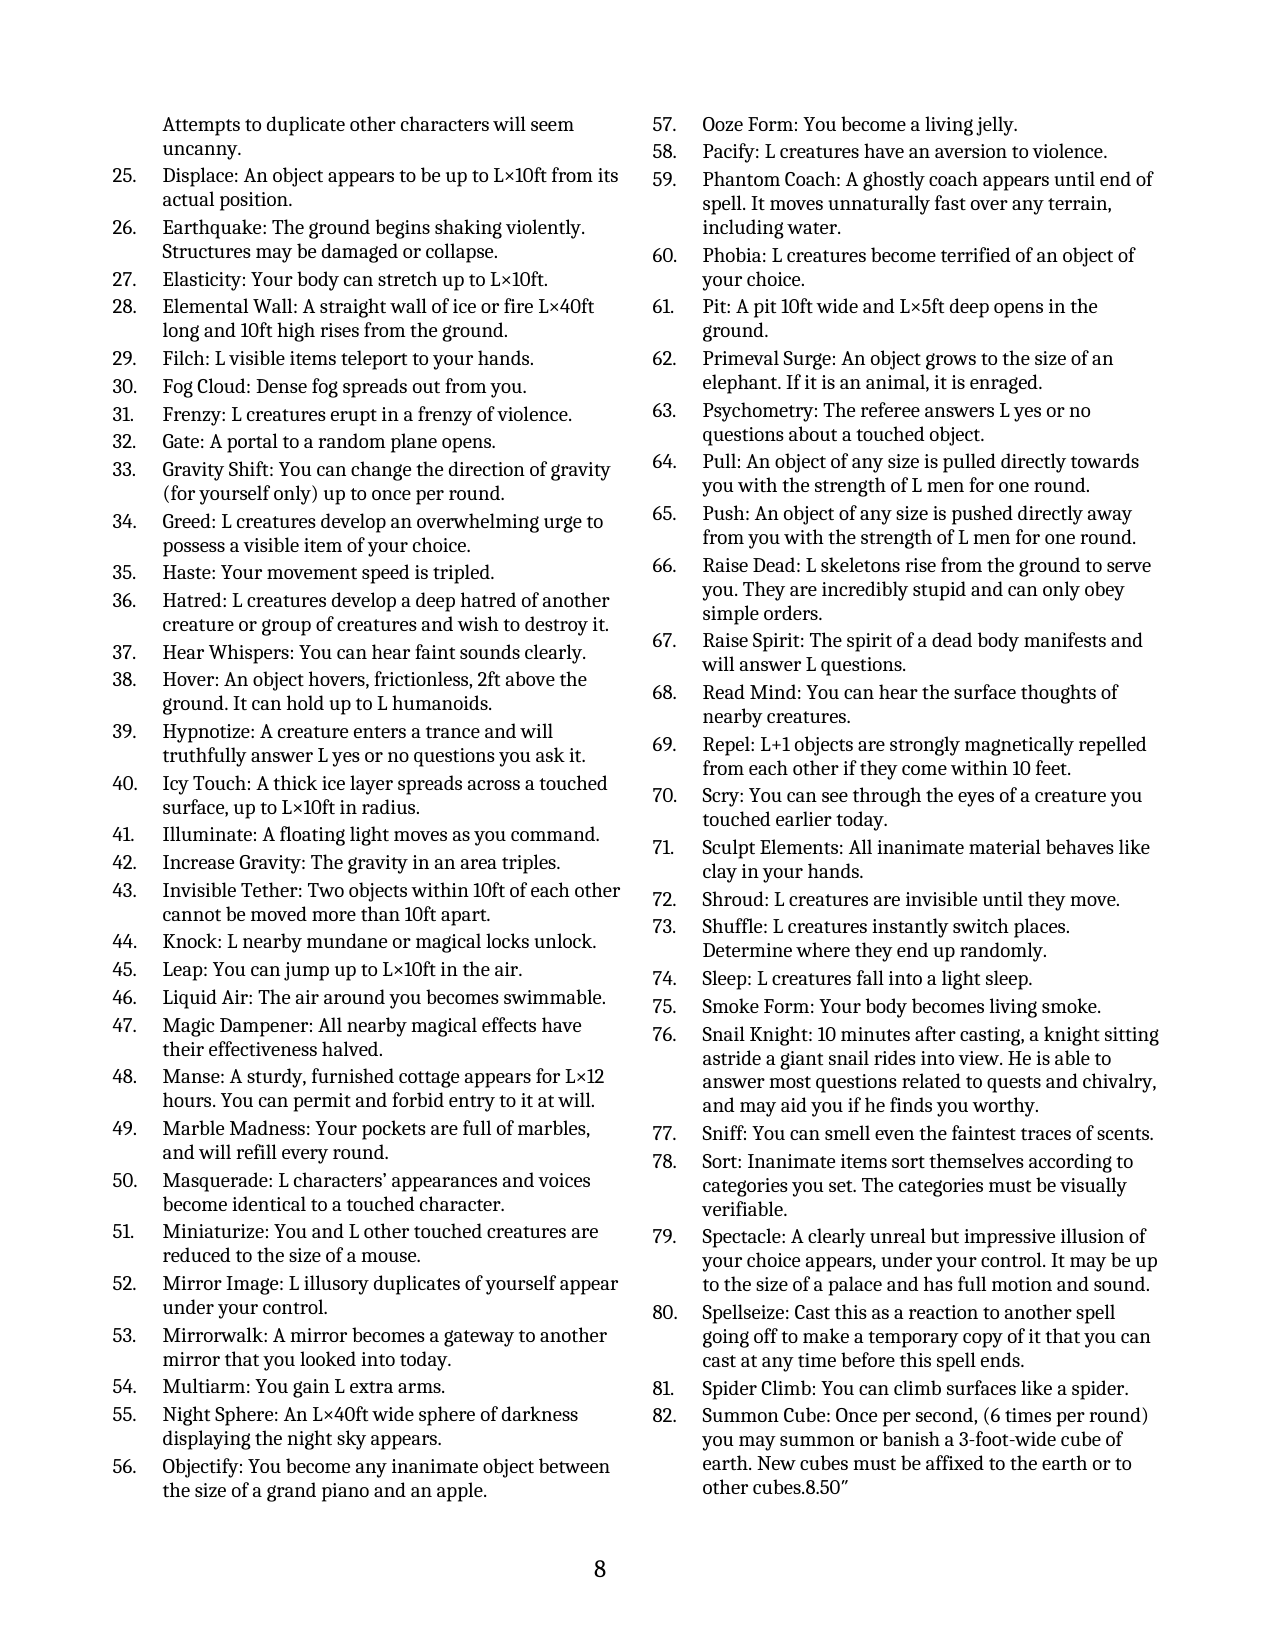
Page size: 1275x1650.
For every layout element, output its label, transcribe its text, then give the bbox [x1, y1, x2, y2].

list Pit: A pit 10ft wide and L×5ft deep opens in the ground. [652, 295, 1162, 343]
list Mirror Image: L illusory duplicates of yourself appear under your control. [112, 1272, 622, 1319]
list Frenzy: L creatures erupt in a frenzy of violence. [112, 402, 622, 426]
list Hover: An object hovers, frictionless, 2ft above the ground. It can hold up to L humanoids. [112, 668, 622, 716]
list Sleep: L creatures fall into a light sleep. [652, 967, 1162, 991]
list Repel: L+1 objects are strongly magnetically repelled from each other if they come within 10 feet. [652, 732, 1162, 780]
list Summon Cube: Once per second, (6 times per round) you may summon or banish a 3-foot-wide cube of earth. New cubes must be affixed to the earth or to other cubes.8.50″ [652, 1404, 1162, 1500]
list Hatred: L creatures develop a deep hatred of another creature or group of creatures and wish to destroy it. [112, 589, 622, 637]
list Multiarm: You gain L extra arms. [112, 1375, 622, 1399]
list Read Mind: You can hear the surface thoughts of nearby creatures. [652, 681, 1162, 729]
list Haste: Your movement speed is tripled. [112, 561, 622, 585]
list Marble Madness: Your pockets are full of marbles, and will refill every round. [112, 1117, 622, 1164]
list Shroud: L creatures are invisible until they move. [652, 887, 1162, 911]
list Objectify: You become any inanimate object between the size of a grand piano and an apple. [112, 1454, 622, 1502]
list Invisible Tether: Two objects within 10ft of each other cannot be moved more than 10ft apart. [112, 878, 622, 926]
list Night Sphere: An L×40ft wide sphere of darkness displaying the night sky appears. [112, 1403, 622, 1451]
list Push: An object of any size is pushed directly away from you with the strength of L men for one round. [652, 502, 1162, 550]
list Elemental Wall: A straight wall of ice or fire L×40ft long and 10ft high rises from the ground. [112, 295, 622, 343]
list Psychometry: The referee answers L yes or no questions about a touched object. [652, 398, 1162, 446]
list Gate: A portal to a random plane opens. [112, 430, 622, 454]
list Increase Gravity: The gravity in an area triples. [112, 851, 622, 875]
list Earthquake: The ground begins shaking violently. Structures may be damaged or collapse. [112, 216, 622, 264]
list Ooze Form: You become a living jelly. [652, 112, 1162, 136]
list Hear Whispers: You can hear faint sounds clearly. [112, 640, 622, 664]
list Spellseize: Cast this as a reaction to another spell going off to make a temporary copy of it that you can cast at any time before this spell ends. [652, 1301, 1162, 1373]
list Miniaturize: You and L other touched creatures are reduced to the size of a mouse. [112, 1220, 622, 1268]
list Hypnotize: A creature enters a trance and will truthfully answer L yes or no questions you ask it. [112, 720, 622, 768]
list Elasticity: Your body can stretch up to L×10ft. [112, 267, 622, 291]
list Filch: L visible items teleport to your hands. [112, 347, 622, 371]
list Pull: An object of any size is pulled directly towards you with the strength of L men for one round. [652, 450, 1162, 498]
list Masquerade: L characters’ appearances and voices become identical to a touched character. [112, 1168, 622, 1216]
list Raise Dead: L skeletons rise from the ground to serve you. They are incredibly stupid and can only obey simple orders. [652, 553, 1162, 625]
list Spectacle: A clearly unreal but impressive illusion of your choice appears, under your control. It may be up to the size of a palace and has full motion and sound. [652, 1225, 1162, 1297]
list Magic Dampener: All nearby magical effects have their effectiveness halved. [112, 1013, 622, 1061]
list Icy Touch: A thick ice layer spreads across a touched surface, up to L×10ft in radius. [112, 771, 622, 819]
list Snail Knight: 10 minutes after casting, a knight sitting astride a giant snail rides into view. He is able to answer most questions related to quests and chivalry, and may aid you if he finds you worthy. [652, 1022, 1162, 1118]
list Smoke Form: Your body becomes living smoke. [652, 994, 1162, 1018]
list Manse: A sturdy, furnished cottage appears for L×12 hours. You can permit and forbid entry to it at will. [112, 1065, 622, 1113]
list Knock: L nearby mundane or magical locks unlock. [112, 930, 622, 954]
list Shuffle: L creatures instantly switch places. Determine where they end up randomly. [652, 915, 1162, 963]
list Spider Climb: You can climb surfaces like a spider. [652, 1376, 1162, 1400]
list Sniff: You can smell even the faintest traces of scents. [652, 1122, 1162, 1146]
list Raise Spirit: The spirit of a dead body manifests and will answer L questions. [652, 629, 1162, 677]
list Attempts to duplicate other characters will seem uncanny. [112, 112, 622, 160]
list Mirrorwalk: A mirror becomes a gateway to another mirror that you looked into today. [112, 1323, 622, 1371]
list Sculpt Elements: All inanimate material behaves like clay in your hands. [652, 836, 1162, 884]
list Greed: L creatures develop an overwhelming urge to possess a visible item of your choice. [112, 509, 622, 557]
list Scry: You can see through the eyes of a creature you touched earlier today. [652, 784, 1162, 832]
list Fog Cloud: Dense fog spreads out from you. [112, 374, 622, 398]
list Phantom Coach: A ghostly coach appears until end of spell. It moves unnaturally fast over any terrain, including water. [652, 168, 1162, 240]
list Pacify: L creatures have an aversion to violence. [652, 140, 1162, 164]
list Leap: You can jump up to L×10ft in the air. [112, 958, 622, 982]
list Liquid Air: The air around you becomes swimmable. [112, 986, 622, 1009]
list Primeval Surge: An object grows to the size of an elephant. If it is an animal, it is enraged. [652, 347, 1162, 395]
list Sort: Inanimate items sort themselves according to categories you set. The categories must be visually verifiable. [652, 1149, 1162, 1221]
list Displace: An object appears to be up to L×10ft from its actual position. [112, 164, 622, 212]
list Illuminate: A floating light moves as you command. [112, 823, 622, 847]
list Phobia: L creatures become terrified of an object of your choice. [652, 243, 1162, 291]
list Gravity Shift: You can change the direction of gravity (for yourself only) up to once per round. [112, 458, 622, 506]
